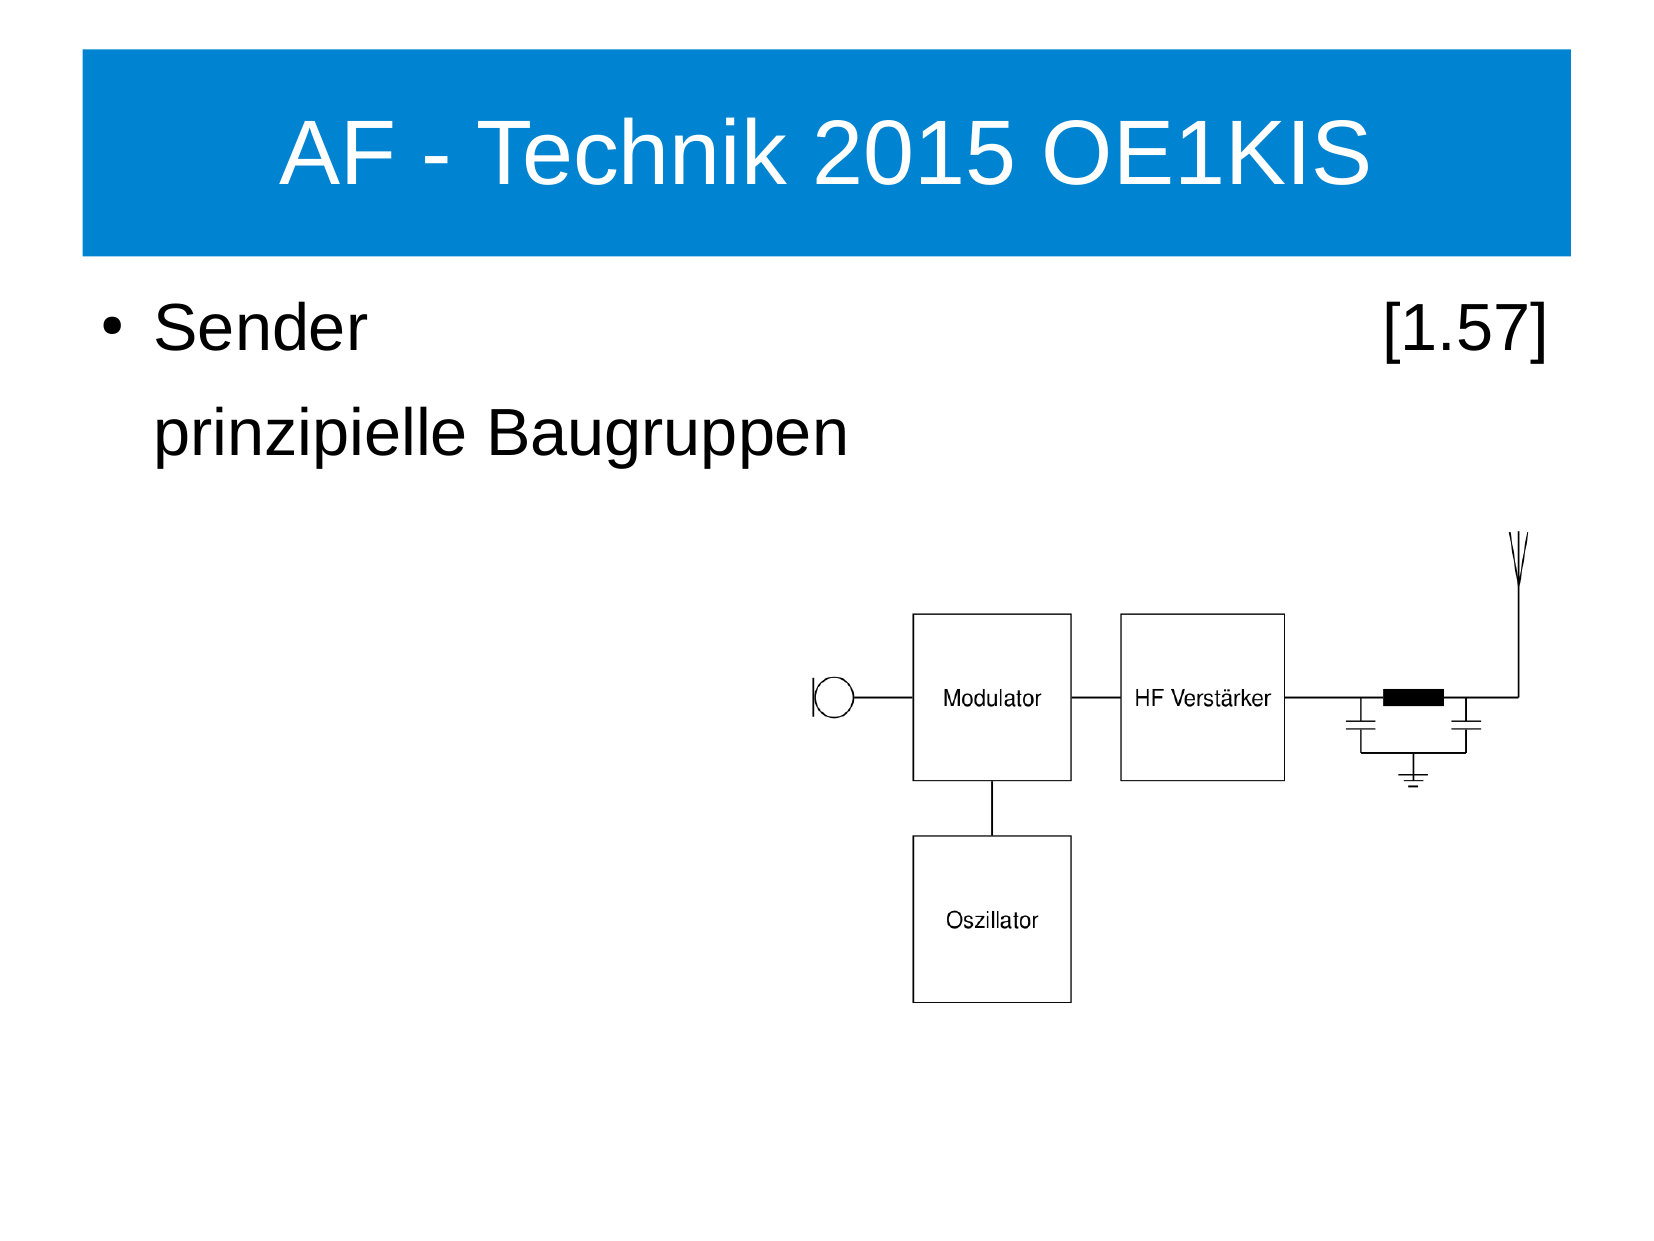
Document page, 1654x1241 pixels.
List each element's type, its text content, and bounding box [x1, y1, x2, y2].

list Sender [1.57] prinzipielle Baugruppen [82, 290, 1571, 1010]
title AF - Technik 2015 OE1KIS [82, 49, 1571, 257]
picture [804, 507, 1548, 1015]
